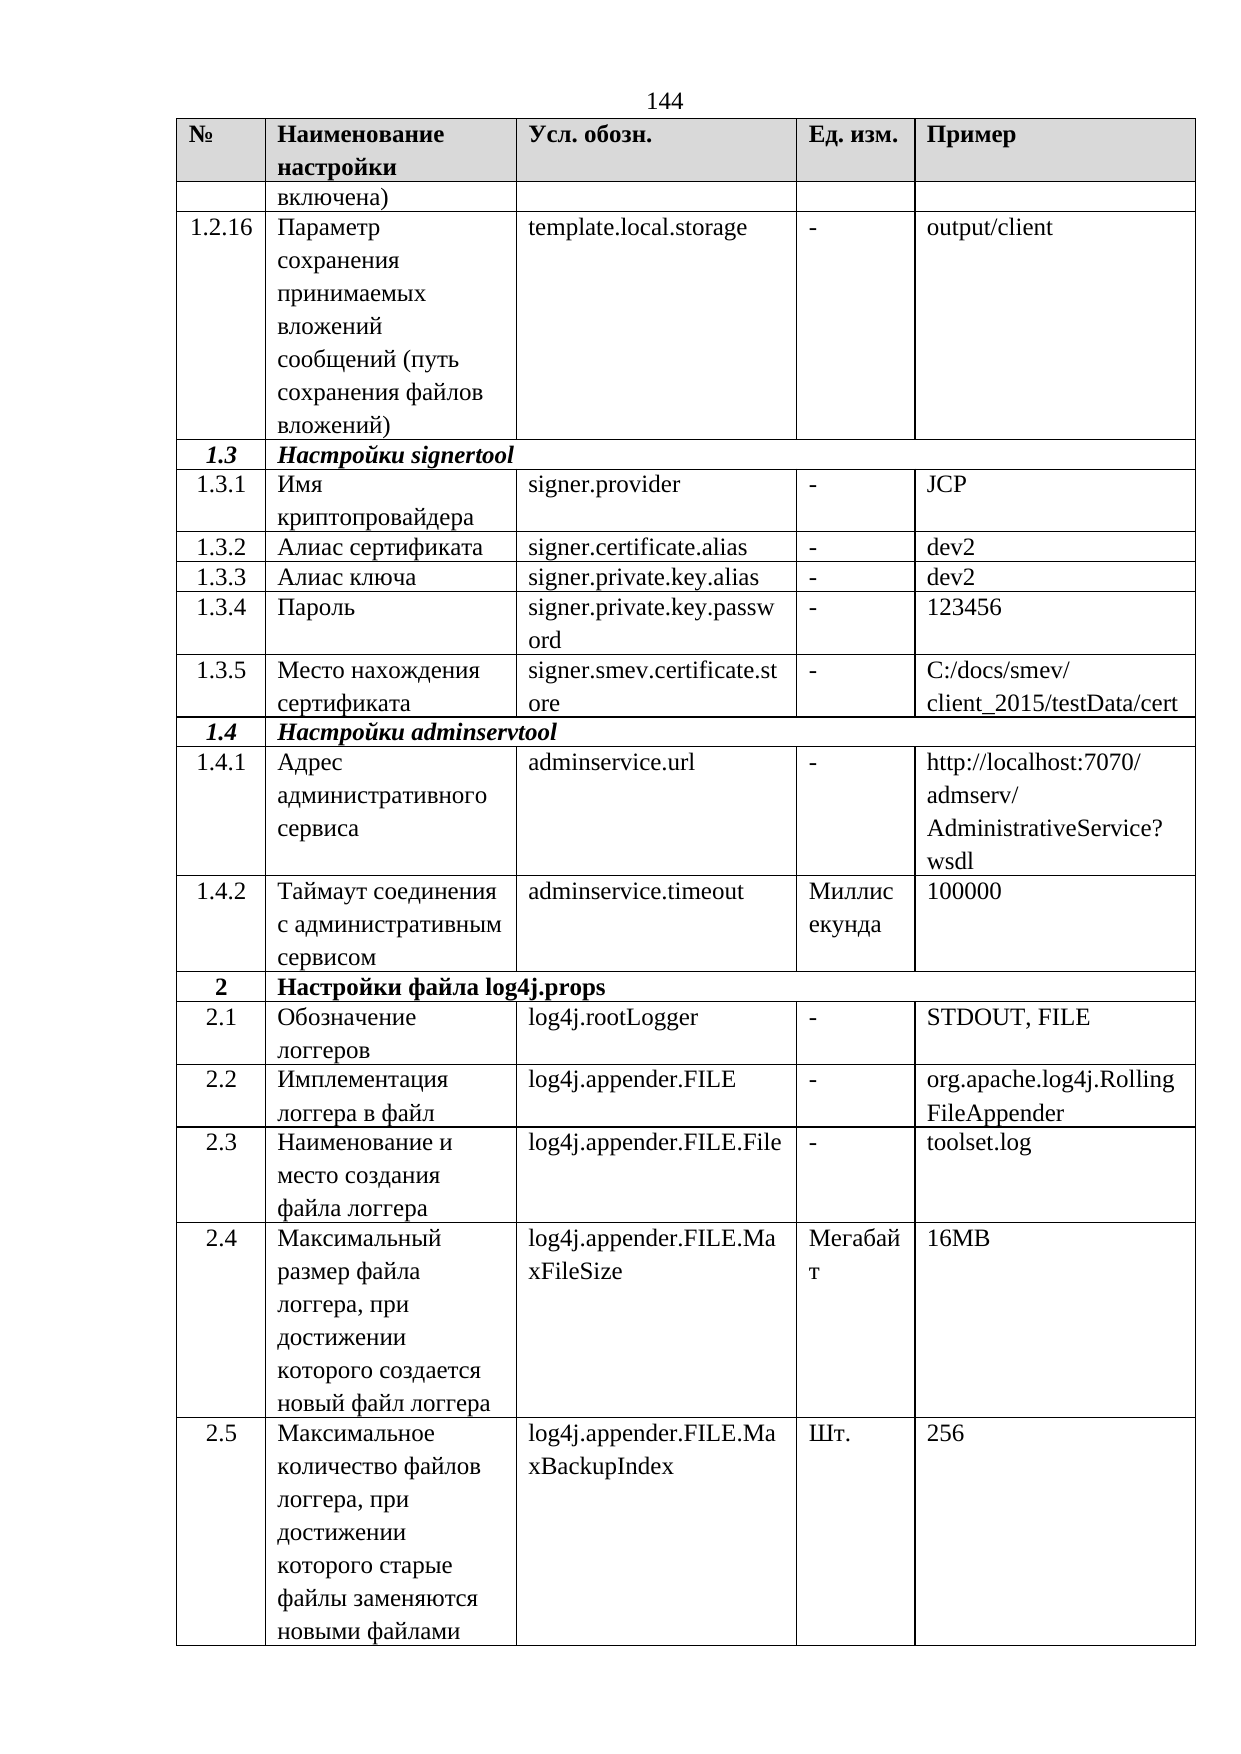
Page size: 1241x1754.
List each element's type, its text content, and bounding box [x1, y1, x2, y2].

table_cell signer.private.key.password [517, 592, 796, 654]
table_cell dev2 [916, 532, 1195, 561]
table_cell dev2 [916, 562, 1195, 591]
table_cell http://localhost:7070/admserv/AdministrativeService?wsdl [916, 747, 1195, 875]
table_cell Пароль [266, 592, 516, 654]
table_cell 2.3 [177, 1128, 265, 1222]
table_cell 16МВ [916, 1223, 1195, 1417]
table_cell 2.4 [177, 1223, 265, 1417]
table_cell 100000 [916, 876, 1195, 971]
table_cell 2.5 [177, 1418, 265, 1645]
table_cell signer.provider [517, 470, 796, 531]
table_cell 1.3.5 [177, 655, 265, 716]
table_cell signer.private.key.alias [517, 562, 796, 591]
table_header Пример [916, 119, 1195, 181]
table_cell template.local.storage [517, 212, 796, 439]
table_cell 1.3.1 [177, 470, 265, 531]
table_cell Настройки adminservtool [266, 718, 1195, 746]
table_cell Миллисекунда [797, 876, 914, 971]
table_cell 123456 [916, 592, 1195, 654]
table_cell Алиас сертификата [266, 532, 516, 561]
table_cell 1.3 [177, 440, 265, 468]
table_cell 256 [916, 1418, 1195, 1645]
table_cell 1.2.16 [177, 212, 265, 439]
table_cell - [797, 212, 914, 439]
table_cell 1.3.3 [177, 562, 265, 591]
table_cell 2.2 [177, 1065, 265, 1126]
table_cell Обозначение логгеров [266, 1002, 516, 1063]
table_cell 1.4.1 [177, 747, 265, 875]
table_cell output/client [916, 212, 1195, 439]
table_cell Имя криптопровайдера [266, 470, 516, 531]
table_cell Настройки signertool [266, 440, 1195, 468]
table_cell 1.3.4 [177, 592, 265, 654]
table_cell Максимальный размер файла логгера, при достижении которого создается новый файл логгера [266, 1223, 516, 1417]
table_cell Настройки файла log4j.props [266, 972, 1195, 1001]
table_cell 1.4 [177, 718, 265, 746]
table_cell log4j.appender.FILE.File [517, 1128, 796, 1222]
table_cell Наименование и место создания файла логгера [266, 1128, 516, 1222]
table_cell log4j.appender.FILE [517, 1065, 796, 1126]
table_cell C:/docs/smev/client_2015/testData/cert [916, 655, 1195, 716]
table_cell 1.3.2 [177, 532, 265, 561]
table_cell Максимальное количество файлов логгера, при достижении которого старые файлы заменяются новыми файлами [266, 1418, 516, 1645]
table_header Усл. обозн. [517, 119, 796, 181]
table_cell adminservice.timeout [517, 876, 796, 971]
table_cell 2 [177, 972, 265, 1001]
table_cell - [797, 1128, 914, 1222]
table_cell [916, 182, 1195, 211]
table_cell log4j.appender.FILE.MaxFileSize [517, 1223, 796, 1417]
table_cell включена) [266, 182, 516, 211]
table_header Наименование настройки [266, 119, 516, 181]
table_header № [177, 119, 265, 181]
table_header Ед. изм. [797, 119, 914, 181]
table_cell - [797, 182, 914, 211]
table_cell org.apache.log4j.RollingFileAppender [916, 1065, 1195, 1126]
table_cell Имплементация логгера в файл [266, 1065, 516, 1126]
table_cell - [797, 1065, 914, 1126]
table_cell log4j.appender.FILE.MaxBackupIndex [517, 1418, 796, 1645]
table_cell Место нахождения сертификата [266, 655, 516, 716]
table_cell [517, 182, 796, 211]
table_cell - [797, 592, 914, 654]
table_cell Мегабайт [797, 1223, 914, 1417]
table_cell Параметр сохранения принимаемых вложений сообщений (путь сохранения файлов вложений) [266, 212, 516, 439]
table_cell STDOUT, FILE [916, 1002, 1195, 1063]
table_cell - [797, 1002, 914, 1063]
table_cell adminservice.url [517, 747, 796, 875]
table_cell Шт. [797, 1418, 914, 1645]
table_cell log4j.rootLogger [517, 1002, 796, 1063]
table_cell signer.smev.certificate.store [517, 655, 796, 716]
table_cell JCP [916, 470, 1195, 531]
table_cell - [797, 470, 914, 531]
table_cell [177, 182, 265, 211]
table_cell Адрес административного сервиса [266, 747, 516, 875]
table_cell 1.4.2 [177, 876, 265, 971]
table_cell - [797, 532, 914, 561]
table_cell - [797, 655, 914, 716]
table_cell signer.certificate.alias [517, 532, 796, 561]
table_cell Алиас ключа [266, 562, 516, 591]
table_cell - [797, 747, 914, 875]
table_cell - [797, 562, 914, 591]
table_cell Таймаут соединения с административным сервисом [266, 876, 516, 971]
table_cell 2.1 [177, 1002, 265, 1063]
table_cell toolset.log [916, 1128, 1195, 1222]
